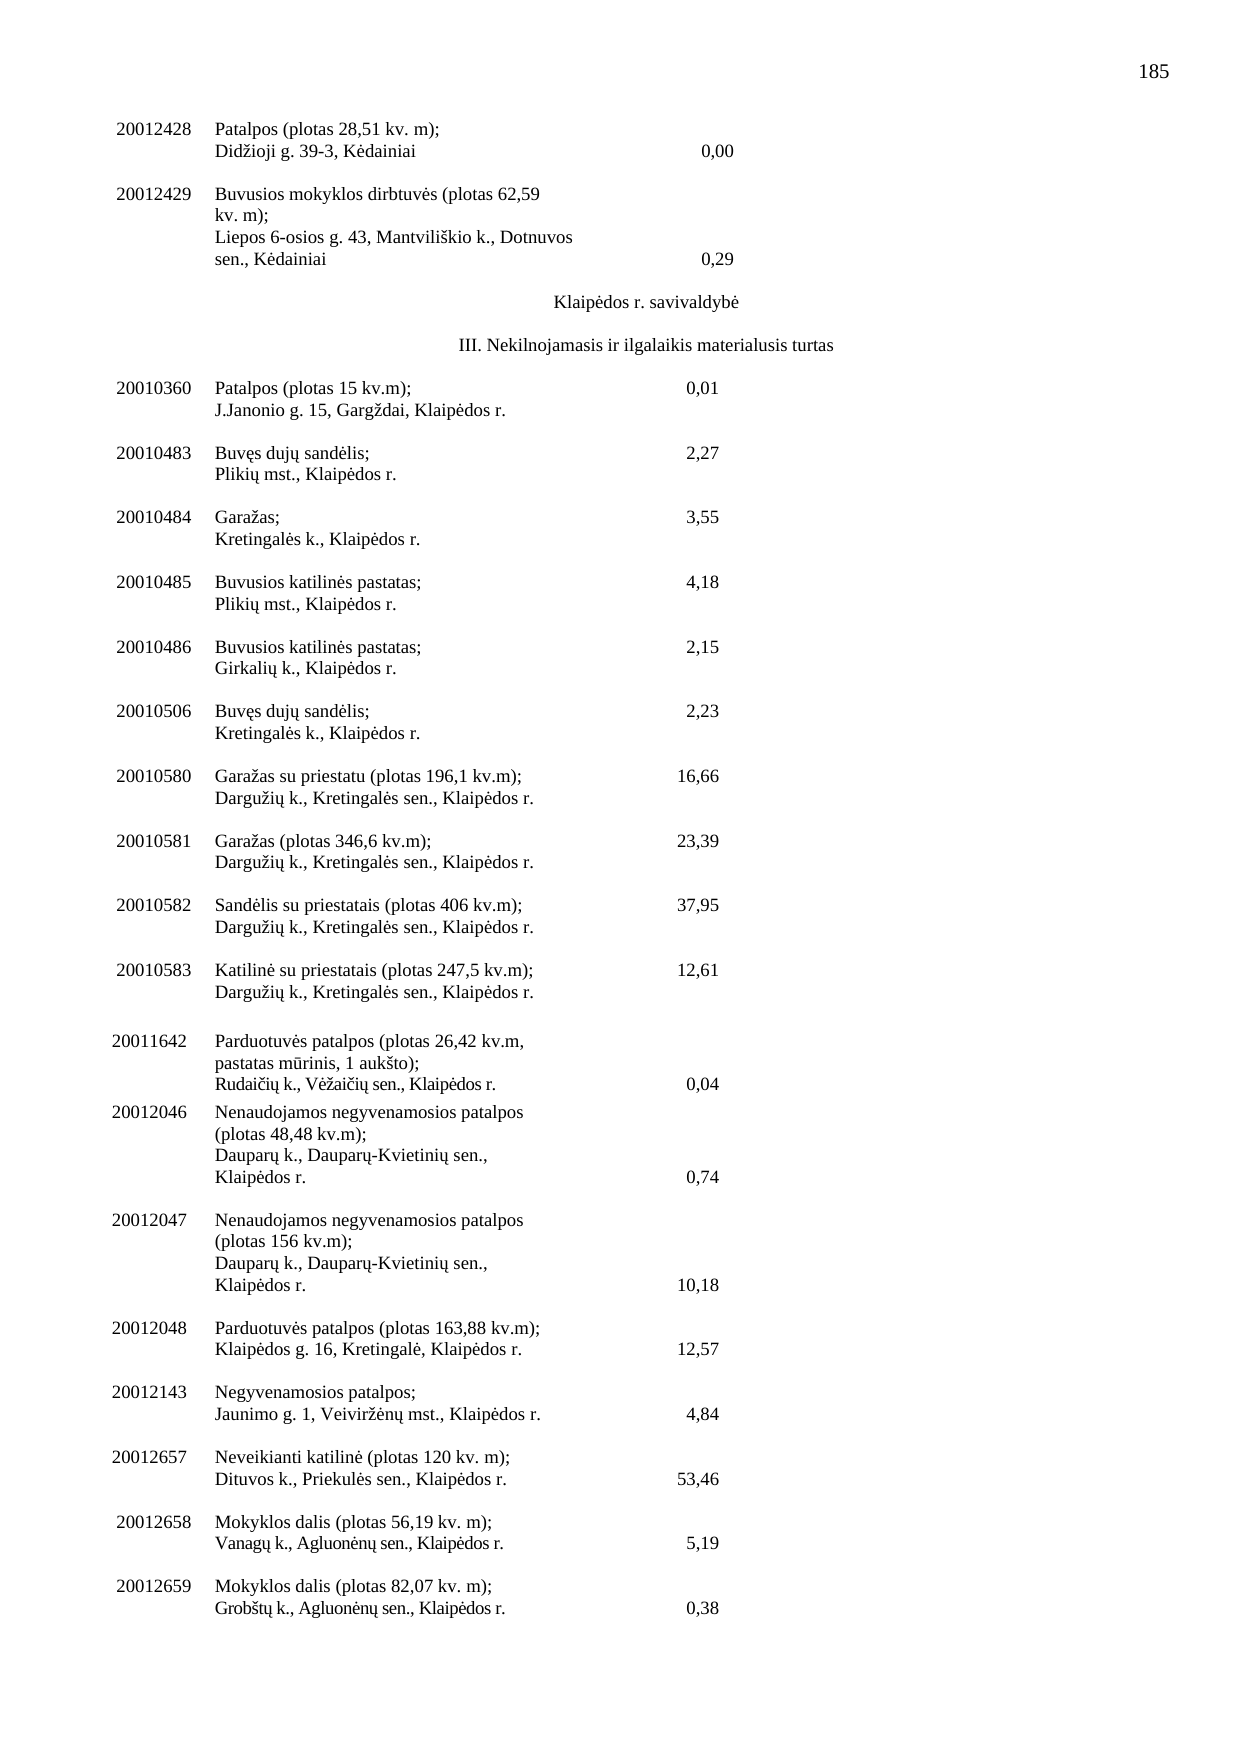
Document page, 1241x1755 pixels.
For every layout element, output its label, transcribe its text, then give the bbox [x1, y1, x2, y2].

table_cell Buvusios katilinės pastatas; Girkalių k., Klaipėdos r. [203, 636, 587, 700]
table_cell [1104, 1511, 1192, 1575]
table_cell 20010486 [100, 636, 203, 700]
table_cell [971, 1024, 1104, 1101]
table_cell [971, 1317, 1104, 1381]
table_cell Negyvenamosios patalpos; Jaunimo g. 1, Veiviržėnų mst., Klaipėdos r. [203, 1381, 587, 1446]
table_cell [853, 1024, 971, 1101]
table_cell [1104, 636, 1192, 700]
table_cell [853, 894, 971, 959]
table_cell [853, 183, 971, 291]
table_cell [1104, 765, 1192, 830]
table_cell Buvusios mokyklos dirbtuvės (plotas 62,59 kv. m); Liepos 6-osios g. 43, Mantviliškio k., Dotnuvos sen., Kėdainiai [203, 183, 587, 291]
table_cell [853, 700, 971, 765]
table_cell [1104, 1317, 1192, 1381]
table_cell 0,74 [587, 1101, 735, 1209]
table_cell 37,95 [587, 894, 735, 959]
table_cell [853, 571, 971, 636]
table_cell Garažas su priestatu (plotas 196,1 kv.m); Dargužių k., Kretingalės sen., Klaipėdos r. [203, 765, 587, 830]
table_cell [735, 1446, 853, 1511]
table_cell 0,29 [587, 183, 749, 291]
table_cell [853, 1209, 971, 1317]
table_cell Nenaudojamos negyvenamosios patalpos (plotas 48,48 kv.m); Dauparų k., Dauparų-Kvietinių sen., Klaipėdos r. [203, 1101, 587, 1209]
table_cell [971, 1575, 1104, 1640]
table_cell 20012047 [100, 1209, 203, 1317]
table_cell [735, 571, 853, 636]
table_cell [971, 1446, 1104, 1511]
table_cell Garažas (plotas 346,6 kv.m); Dargužių k., Kretingalės sen., Klaipėdos r. [203, 830, 587, 894]
table_cell [735, 1101, 853, 1209]
table_cell [1104, 959, 1192, 1024]
table_cell 20010580 [100, 765, 203, 830]
table_cell [735, 442, 853, 506]
table_cell [1104, 506, 1192, 571]
table_cell [971, 959, 1104, 1024]
table_cell [1104, 894, 1192, 959]
table_cell 0,04 [587, 1024, 735, 1101]
table_cell [1104, 1575, 1192, 1640]
table_cell [853, 377, 971, 442]
table_cell [735, 894, 853, 959]
table_cell [735, 1024, 853, 1101]
table_cell 12,57 [587, 1317, 735, 1381]
table_cell [1104, 1209, 1192, 1317]
table_cell 0,38 [587, 1575, 735, 1640]
table_cell [971, 894, 1104, 959]
table_cell [1104, 700, 1192, 765]
table_cell [853, 442, 971, 506]
table_cell 5,19 [587, 1511, 735, 1575]
table_cell [853, 118, 971, 183]
table_cell 20010582 [100, 894, 203, 959]
table_cell [1104, 377, 1192, 442]
table_cell [971, 506, 1104, 571]
table_cell 4,18 [587, 571, 735, 636]
table_cell Nenaudojamos negyvenamosios patalpos (plotas 156 kv.m); Dauparų k., Dauparų-Kvietinių sen., Klaipėdos r. [203, 1209, 587, 1317]
table_cell 20010360 [100, 377, 203, 442]
table_cell Buvęs dujų sandėlis; Kretingalės k., Klaipėdos r. [203, 700, 587, 765]
table_cell 20010583 [100, 959, 203, 1024]
table_cell Mokyklos dalis (plotas 82,07 kv. m); Grobštų k., Agluonėnų sen., Klaipėdos r. [203, 1575, 587, 1640]
table_cell [971, 442, 1104, 506]
table_cell [853, 506, 971, 571]
table_cell [853, 1101, 971, 1209]
table_cell 4,84 [587, 1381, 735, 1446]
table_cell [971, 1101, 1104, 1209]
table_cell 20011642 [100, 1024, 203, 1101]
table_cell [853, 1317, 971, 1381]
table_cell [971, 700, 1104, 765]
table_cell [853, 1381, 971, 1446]
table_cell 20012658 [100, 1511, 203, 1575]
table_cell Sandėlis su priestatais (plotas 406 kv.m); Dargužių k., Kretingalės sen., Klaipėdos r. [203, 894, 587, 959]
table_cell [735, 1317, 853, 1381]
table_cell [1104, 830, 1192, 894]
table_cell 53,46 [587, 1446, 735, 1511]
table_cell [971, 1209, 1104, 1317]
table_cell [735, 1209, 853, 1317]
table_cell 0,00 [587, 118, 749, 183]
table_cell [735, 1575, 853, 1640]
table_cell Katilinė su priestatais (plotas 247,5 kv.m); Dargužių k., Kretingalės sen., Klaipėdos r. [203, 959, 587, 1024]
table_cell 2,27 [587, 442, 735, 506]
table_cell [750, 183, 853, 291]
table_cell [735, 636, 853, 700]
table_cell 16,66 [587, 765, 735, 830]
table_cell III. Nekilnojamasis ir ilgalaikis materialusis turtas [100, 334, 1192, 377]
table_cell [735, 959, 853, 1024]
table_cell [971, 1381, 1104, 1446]
table_cell 20012048 [100, 1317, 203, 1381]
table_cell [971, 377, 1104, 442]
table_cell [750, 118, 853, 183]
table_cell [735, 506, 853, 571]
table_cell 20012429 [100, 183, 203, 291]
table_cell Neveikianti katilinė (plotas 120 kv. m); Dituvos k., Priekulės sen., Klaipėdos r. [203, 1446, 587, 1511]
table_cell Buvusios katilinės pastatas; Plikių mst., Klaipėdos r. [203, 571, 587, 636]
table_cell [853, 1575, 971, 1640]
table_cell Patalpos (plotas 28,51 kv. m); Didžioji g. 39-3, Kėdainiai [203, 118, 587, 183]
table_cell Mokyklos dalis (plotas 56,19 kv. m); Vanagų k., Agluonėnų sen., Klaipėdos r. [203, 1511, 587, 1575]
table_cell [853, 636, 971, 700]
table_cell [735, 1381, 853, 1446]
table_cell Patalpos (plotas 15 kv.m); J.Janonio g. 15, Gargždai, Klaipėdos r. [203, 377, 587, 442]
table_cell [1104, 183, 1192, 291]
table_cell [735, 765, 853, 830]
table_cell [971, 830, 1104, 894]
table_cell Klaipėdos r. savivaldybė [100, 291, 1192, 334]
table_cell 10,18 [587, 1209, 735, 1317]
table_cell [853, 765, 971, 830]
table_cell 20010485 [100, 571, 203, 636]
table_cell [1104, 1446, 1192, 1511]
table_cell [735, 830, 853, 894]
table_cell 23,39 [587, 830, 735, 894]
table_cell [1104, 1101, 1192, 1209]
table_cell 20012428 [100, 118, 203, 183]
table_cell [853, 1446, 971, 1511]
table_cell [735, 700, 853, 765]
table_cell [971, 118, 1104, 183]
table_cell Buvęs dujų sandėlis; Plikių mst., Klaipėdos r. [203, 442, 587, 506]
table_cell 0,01 [587, 377, 735, 442]
table_cell [1104, 1024, 1192, 1101]
table_cell [1104, 442, 1192, 506]
table_cell [853, 830, 971, 894]
table_cell Parduotuvės patalpos (plotas 26,42 kv.m, pastatas mūrinis, 1 aukšto); Rudaičių k., Vėžaičių sen., Klaipėdos r. [203, 1024, 587, 1101]
table_cell [1104, 571, 1192, 636]
table_cell Parduotuvės patalpos (plotas 163,88 kv.m); Klaipėdos g. 16, Kretingalė, Klaipėdos r. [203, 1317, 587, 1381]
table_cell 20012143 [100, 1381, 203, 1446]
table_cell 20012046 [100, 1101, 203, 1209]
table_cell [1104, 118, 1192, 183]
table_cell 20010506 [100, 700, 203, 765]
table_cell 20010484 [100, 506, 203, 571]
table_cell 20012657 [100, 1446, 203, 1511]
table_cell [853, 959, 971, 1024]
table_cell [735, 377, 853, 442]
table_cell Garažas; Kretingalės k., Klaipėdos r. [203, 506, 587, 571]
table_cell 12,61 [587, 959, 735, 1024]
table_cell [971, 183, 1104, 291]
table_cell [971, 636, 1104, 700]
table_cell 3,55 [587, 506, 735, 571]
table_cell [735, 1511, 853, 1575]
table_cell 2,23 [587, 700, 735, 765]
table_cell [971, 1511, 1104, 1575]
table_cell [853, 1511, 971, 1575]
table_cell 20012659 [100, 1575, 203, 1640]
table_cell [1104, 1381, 1192, 1446]
table_cell 2,15 [587, 636, 735, 700]
table_cell 20010483 [100, 442, 203, 506]
table_cell [971, 765, 1104, 830]
table_cell 20010581 [100, 830, 203, 894]
table_cell [971, 571, 1104, 636]
